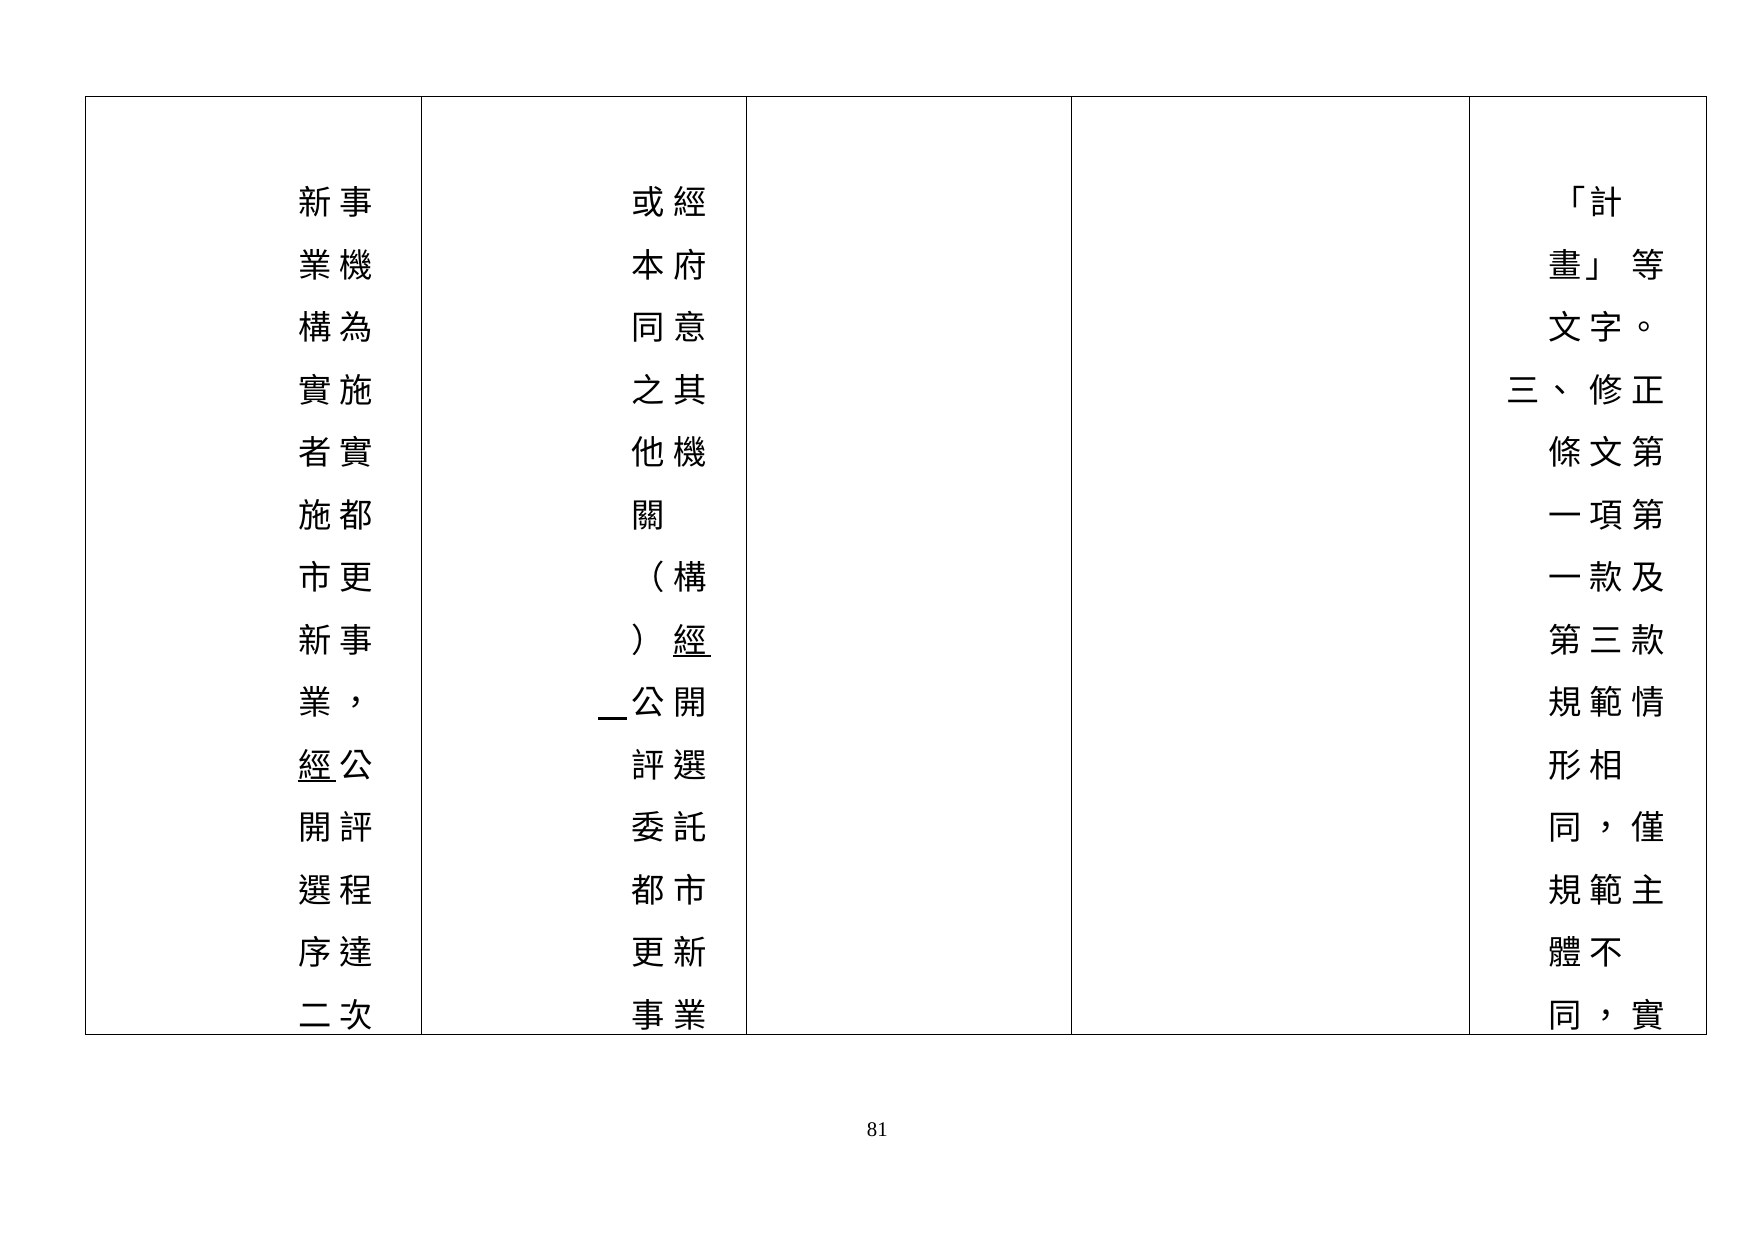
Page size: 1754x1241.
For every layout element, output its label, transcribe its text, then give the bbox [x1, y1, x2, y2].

table_cell [747, 97, 1071, 1033]
table_cell 「計畫」等文字。 三、修正條文第一項第一款及第三款規範情形相同，僅規範主體不同，實 [1470, 97, 1706, 1033]
table_cell 新事業機構為實施者實施都市更新事業，經公開評選程序達二次 [86, 97, 421, 1033]
table_cell 或經本府同意之其他機關（構）經公開評選委託都市更新事業 [422, 97, 746, 1033]
table_cell [1072, 97, 1469, 1033]
